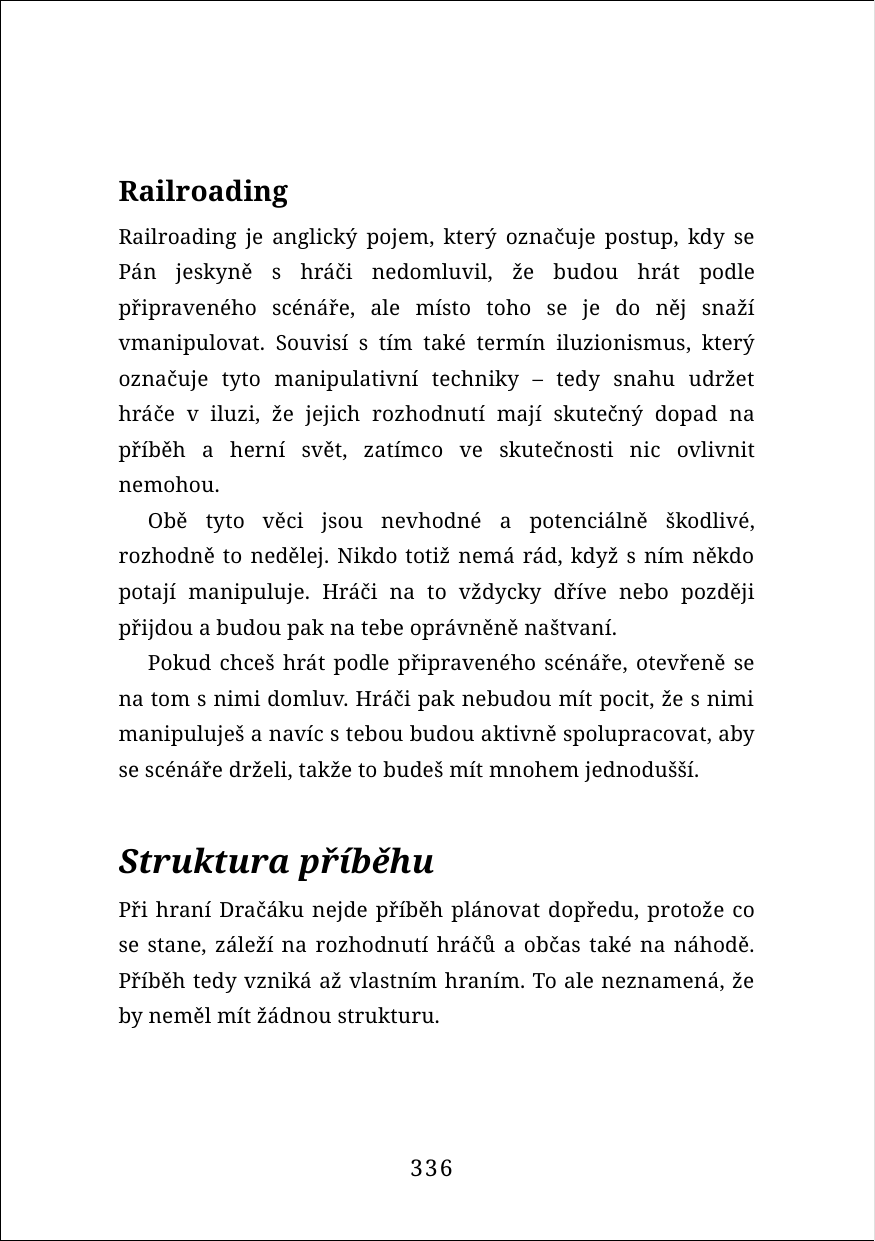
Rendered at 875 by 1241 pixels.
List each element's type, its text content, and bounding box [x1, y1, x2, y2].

subtitle Railroading [118, 172, 756, 210]
text Při hraní Dračáku nejde příběh plánovat dopředu, protože co se stane, záleží na rozhodnutí hráčů a občas také na náhodě. Příběh tedy vzniká až vlastním hraním. To ale neznamená, že by neměl mít žádnou strukturu. [118, 895, 756, 1030]
text Railroading je anglický pojem, který označuje postup, kdy se Pán jeskyně s hráči nedomluvil, že budou hrát podle připraveného scénáře, ale místo toho se je do něj snaží vmanipulovat. Souvisí s tím také termín iluzionismus, který označuje tyto manipulativní techniky – tedy snahu udržet hráče v iluzi, že jejich rozhodnutí mají skutečný dopad na příběh a herní svět, zatímco ve skutečnosti nic ovlivnit nemohou. Obě tyto věci jsou nevhodné a potenciálně škodlivé, rozhodně to nedělej. Nikdo totiž nemá rád, když s ním někdo potají manipuluje. Hráči na to vždycky dříve nebo později přijdou a budou pak na tebe oprávněně naštvaní. Pokud chceš hrát podle připraveného scénáře, otevřeně se na tom s nimi domluv. Hráči pak nebudou mít pocit, že s nimi manipuluješ a navíc s tebou budou aktivně spolupracovat, aby se scénáře drželi, takže to budeš mít mnohem jednodušší. [118, 222, 756, 783]
subtitle Struktura příběhu [118, 837, 756, 883]
